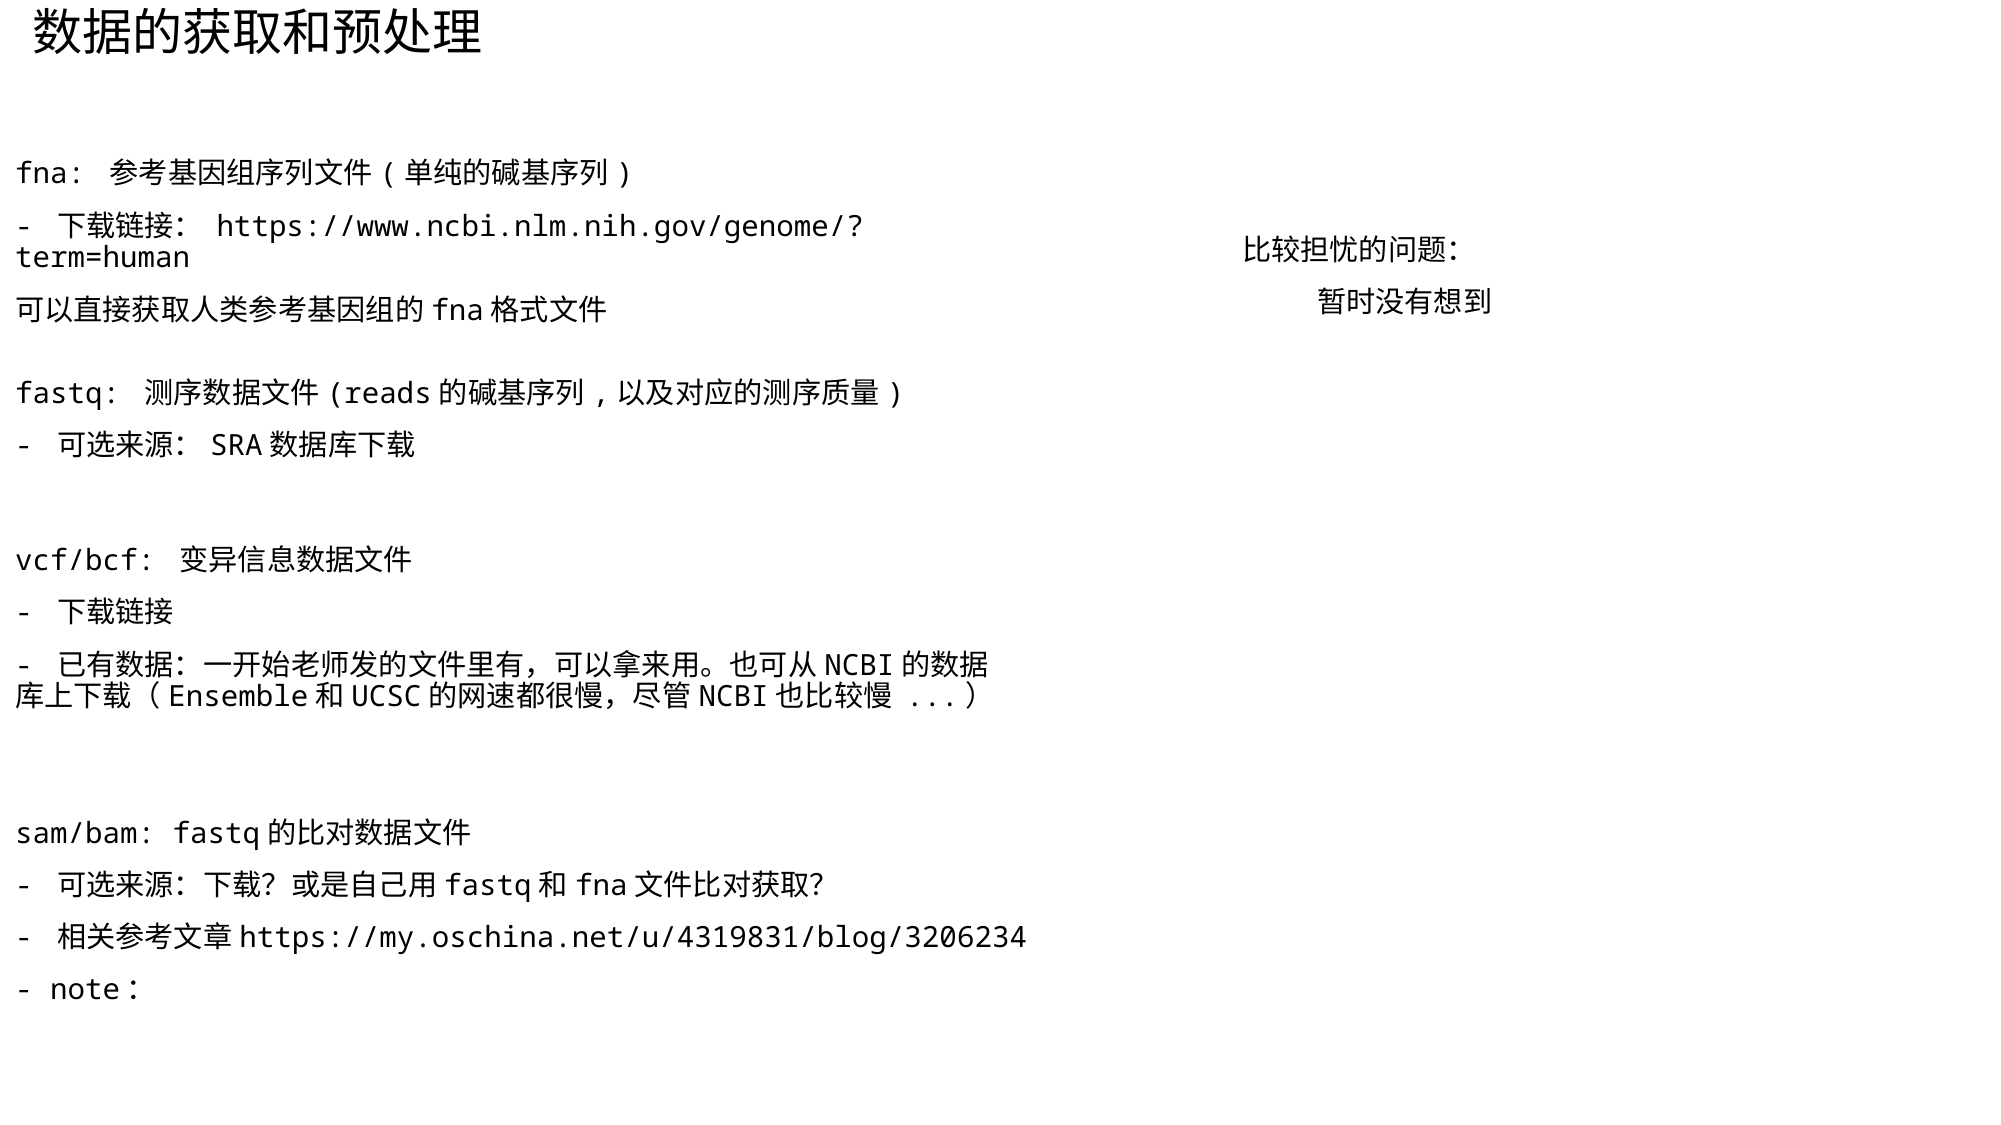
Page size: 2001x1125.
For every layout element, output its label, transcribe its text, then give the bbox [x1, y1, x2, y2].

text_box vcf/bcf: 变异信息数据文件 - 下载链接 - 已有数据：一开始老师发的文件里有，可以拿来用。也可从NCBI的数据库上下载（Ensemble和UCSC的网速都很慢，尽管NCBI也比较慢 ...） [0, 537, 1011, 723]
text_box 比较担忧的问题： 暂时没有想到 [1227, 227, 1933, 328]
text_box fna: 参考基因组序列文件(单纯的碱基序列) - 下载链接： https://www.ncbi.nlm.nih.gov/genome/?term=human 可以直接获取人类参考基因组的fna格式文件 [0, 151, 1045, 305]
text_box fastq: 测序数据文件(reads的碱基序列,以及对应的测序质量) - 可选来源：SRA数据库下载 [0, 371, 1021, 471]
subtitle 数据的获取和预处理 [0, 0, 516, 78]
text_box sam/bam: fastq的比对数据文件 - 可选来源：下载？或是自己用fastq和fna文件比对获取？ - 相关参考文章https://my.oschina.net/u/4319831/blog/3206234 - note： [0, 810, 1086, 1017]
